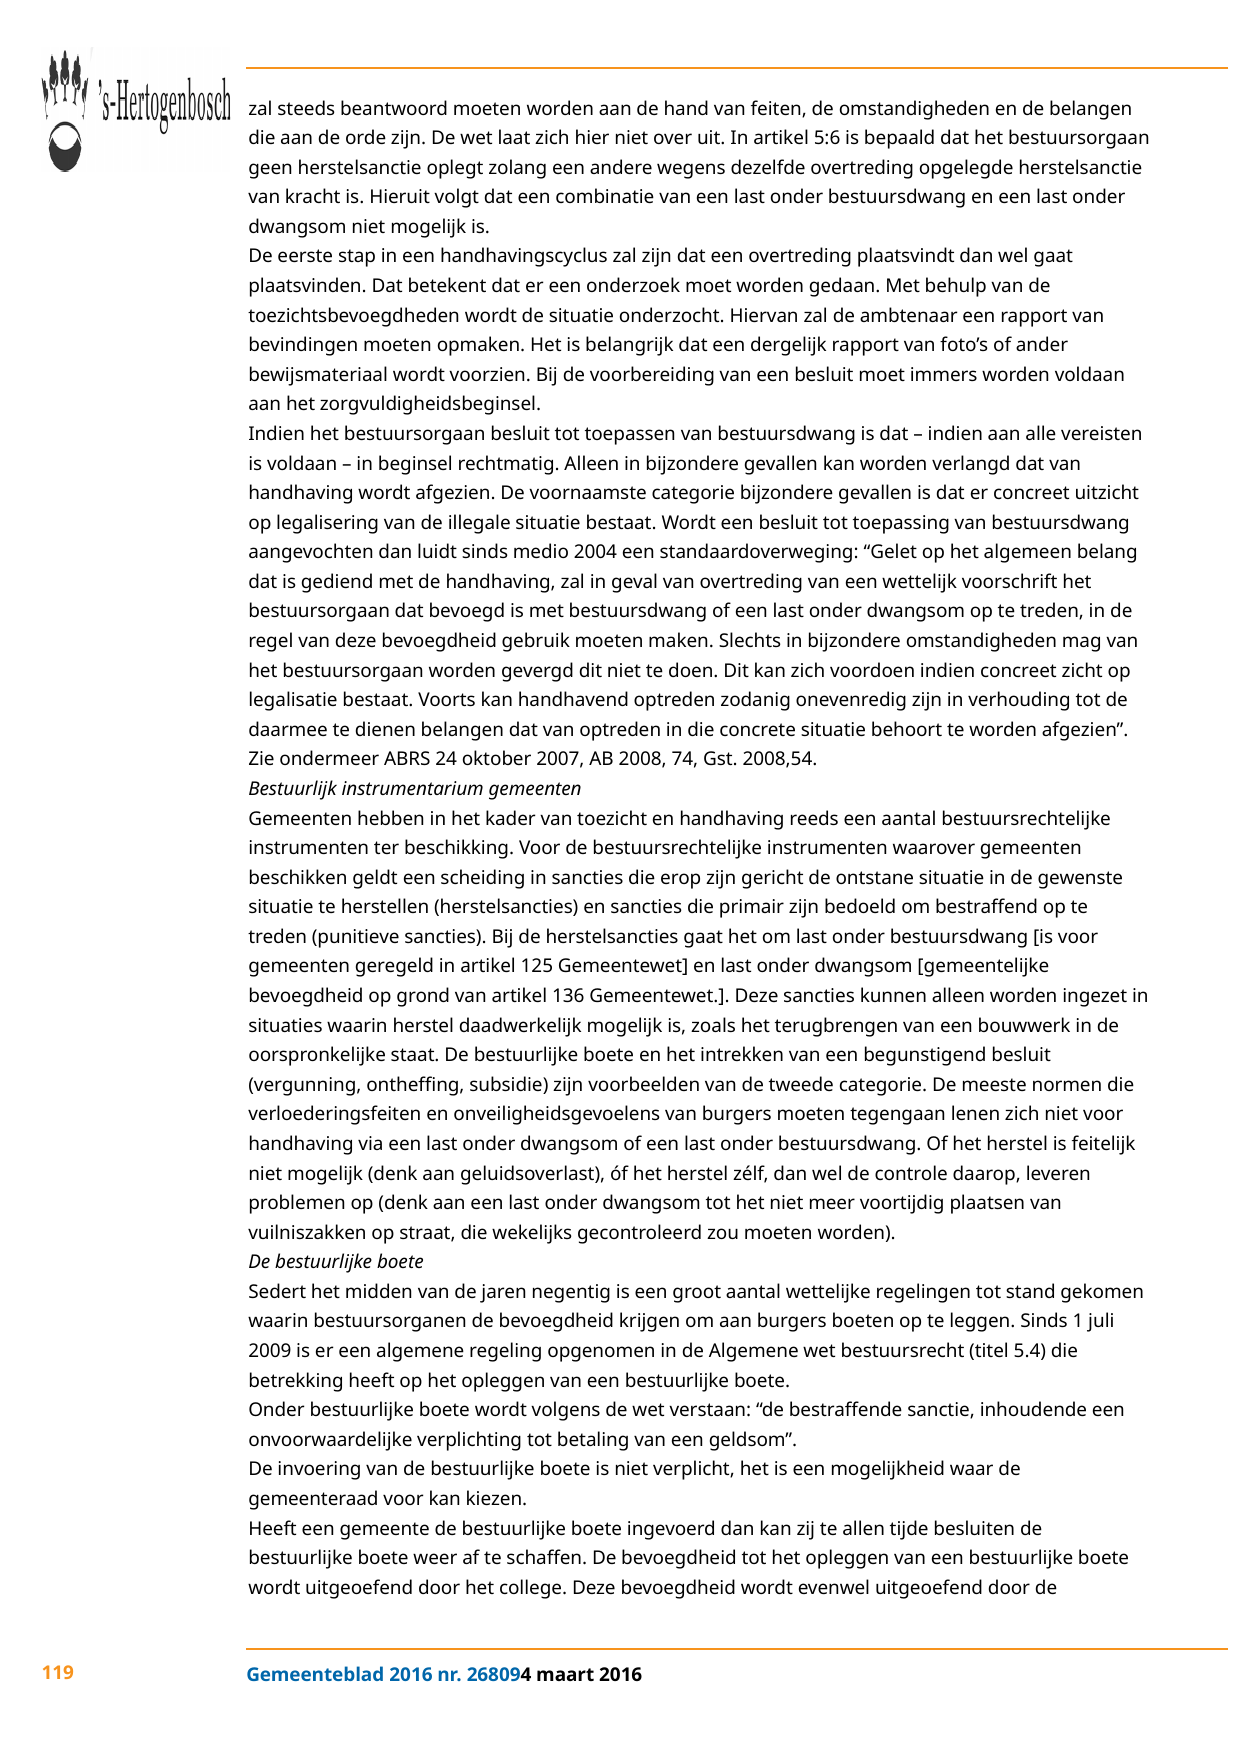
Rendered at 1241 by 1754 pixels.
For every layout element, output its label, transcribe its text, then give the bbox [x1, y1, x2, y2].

text De eerste stap in een handhavingscyclus zal zijn dat een overtreding plaatsvindt dan wel gaat plaatsvinden. Dat betekent dat er een onderzoek moet worden gedaan. Met behulp van de toezichtsbevoegdheden wordt de situatie onderzocht. Hiervan zal de ambtenaar een rapport van bevindingen moeten opmaken. Het is belangrijk dat een dergelijk rapport van foto’s of ander bewijsmateriaal wordt voorzien. Bij de voorbereiding van een besluit moet immers worden voldaan aan het zorgvuldigheidsbeginsel. [248, 243, 1152, 416]
text Sedert het midden van de jaren negentig is een groot aantal wettelijke regelingen tot stand gekomen waarin bestuursorganen de bevoegdheid krijgen om aan burgers boeten op te leggen. Sinds 1 juli 2009 is er een algemene regeling opgenomen in de Algemene wet bestuursrecht (titel 5.4) die betrekking heeft op het opleggen van een bestuurlijke boete. [248, 1278, 1152, 1393]
text De bestuurlijke boete [248, 1248, 1152, 1274]
text Gemeenten hebben in het kader van toezicht en handhaving reeds een aantal bestuursrechtelijke instrumenten ter beschikking. Voor de bestuursrechtelijke instrumenten waarover gemeenten beschikken geldt een scheiding in sancties die erop zijn gericht de ontstane situatie in de gewenste situatie te herstellen (herstelsancties) en sancties die primair zijn bedoeld om bestraffend op te treden (punitieve sancties). Bij de herstelsancties gaat het om last onder bestuursdwang [is voor gemeenten geregeld in artikel 125 Gemeentewet] en last onder dwangsom [gemeentelijke bevoegdheid op grond van artikel 136 Gemeentewet.]. Deze sancties kunnen alleen worden ingezet in situaties waarin herstel daadwerkelijk mogelijk is, zoals het terugbrengen van een bouwwerk in de oorspronkelijke staat. De bestuurlijke boete en het intrekken van een begunstigend besluit (vergunning, ontheffing, subsidie) zijn voorbeelden van de tweede categorie. De meeste normen die verloederingsfeiten en onveiligheidsgevoelens van burgers moeten tegengaan lenen zich niet voor handhaving via een last onder dwangsom of een last onder bestuursdwang. Of het herstel is feitelijk niet mogelijk (denk aan geluidsoverlast), óf het herstel zélf, dan wel de controle daarop, leveren problemen op (denk aan een last onder dwangsom tot het niet meer voortijdig plaatsen van vuilniszakken op straat, die wekelijks gecontroleerd zou moeten worden). [248, 805, 1152, 1245]
text Onder bestuurlijke boete wordt volgens de wet verstaan: “de bestraffende sanctie, inhoudende een onvoorwaardelijke verplichting tot betaling van een geldsom”. [248, 1396, 1152, 1452]
text De invoering van de bestuurlijke boete is niet verplicht, het is een mogelijkheid waar de gemeenteraad voor kan kiezen. [248, 1456, 1152, 1511]
text Heeft een gemeente de bestuurlijke boete ingevoerd dan kan zij te allen tijde besluiten de bestuurlijke boete weer af te schaffen. De bevoegdheid tot het opleggen van een bestuurlijke boete wordt uitgeoefend door het college. Deze bevoegdheid wordt evenwel uitgeoefend door de [248, 1515, 1152, 1600]
picture [41, 47, 231, 172]
text Bestuurlijk instrumentarium gemeenten [248, 775, 1152, 801]
text Indien het bestuursorgaan besluit tot toepassen van bestuursdwang is dat – indien aan alle vereisten is voldaan – in beginsel rechtmatig. Alleen in bijzondere gevallen kan worden verlangd dat van handhaving wordt afgezien. De voornaamste categorie bijzondere gevallen is dat er concreet uitzicht op legalisering van de illegale situatie bestaat. Wordt een besluit tot toepassing van bestuursdwang aangevochten dan luidt sinds medio 2004 een standaardoverweging: “Gelet op het algemeen belang dat is gediend met de handhaving, zal in geval van overtreding van een wettelijk voorschrift het bestuursorgaan dat bevoegd is met bestuursdwang of een last onder dwangsom op te treden, in de regel van deze bevoegdheid gebruik moeten maken. Slechts in bijzondere omstandigheden mag van het bestuursorgaan worden gevergd dit niet te doen. Dit kan zich voordoen indien concreet zicht op legalisatie bestaat. Voorts kan handhavend optreden zodanig onevenredig zijn in verhouding tot de daarmee te dienen belangen dat van optreden in die concrete situatie behoort te worden afgezien”. Zie ondermeer ABRS 24 oktober 2007, AB 2008, 74, Gst. 2008,54. [248, 420, 1152, 771]
text zal steeds beantwoord moeten worden aan de hand van feiten, de omstandigheden en de belangen die aan de orde zijn. De wet laat zich hier niet over uit. In artikel 5:6 is bepaald dat het bestuursorgaan geen herstelsanctie oplegt zolang een andere wegens dezelfde overtreding opgelegde herstelsanctie van kracht is. Hieruit volgt dat een combinatie van een last onder bestuursdwang en een last onder dwangsom niet mogelijk is. [248, 95, 1152, 239]
